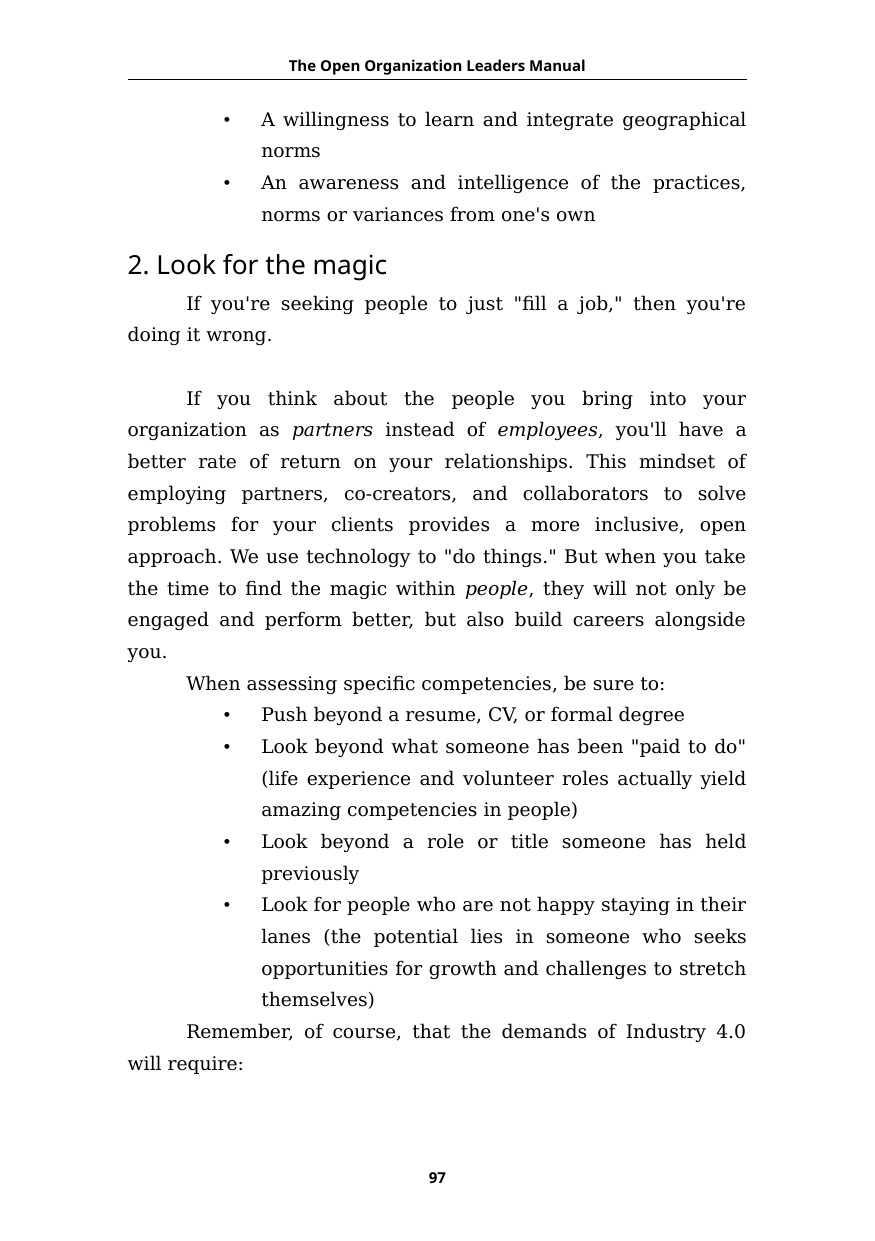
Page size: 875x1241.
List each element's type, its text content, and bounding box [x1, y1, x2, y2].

text When assessing specific competencies, be sure to: [127, 673, 747, 695]
list A willingness to learn and integrate geographical norms [223, 109, 747, 162]
text Remember, of course, that the demands of Industry 4.0 will require: [127, 1021, 747, 1075]
list Push beyond a resume, CV, or formal degree [223, 704, 747, 726]
list An awareness and intelligence of the practices, norms or variances from one's own [223, 172, 747, 226]
list Look beyond what someone has been "paid to do" (life experience and volunteer roles actually yield amazing competencies in people) [223, 736, 747, 821]
text If you're seeking people to just "fill a job," then you're doing it wrong. [127, 293, 747, 346]
list Look beyond a role or title someone has held previously [223, 831, 747, 885]
text If you think about the people you bring into your organization as partners instead of employees, you'll have a better rate of return on your relationships. This mindset of employing partners, co-creators, and collaborators to solve problems for your clients provides a more inclusive, open approach. We use technology to "do things." But when you take the time to find the magic within people, they will not only be engaged and perform better, but also build careers alongside you. [127, 388, 747, 663]
list Look for people who are not happy staying in their lanes (the potential lies in someone who seeks opportunities for growth and challenges to stretch themselves) [223, 894, 747, 1011]
subtitle 2. Look for the magic [127, 250, 747, 280]
